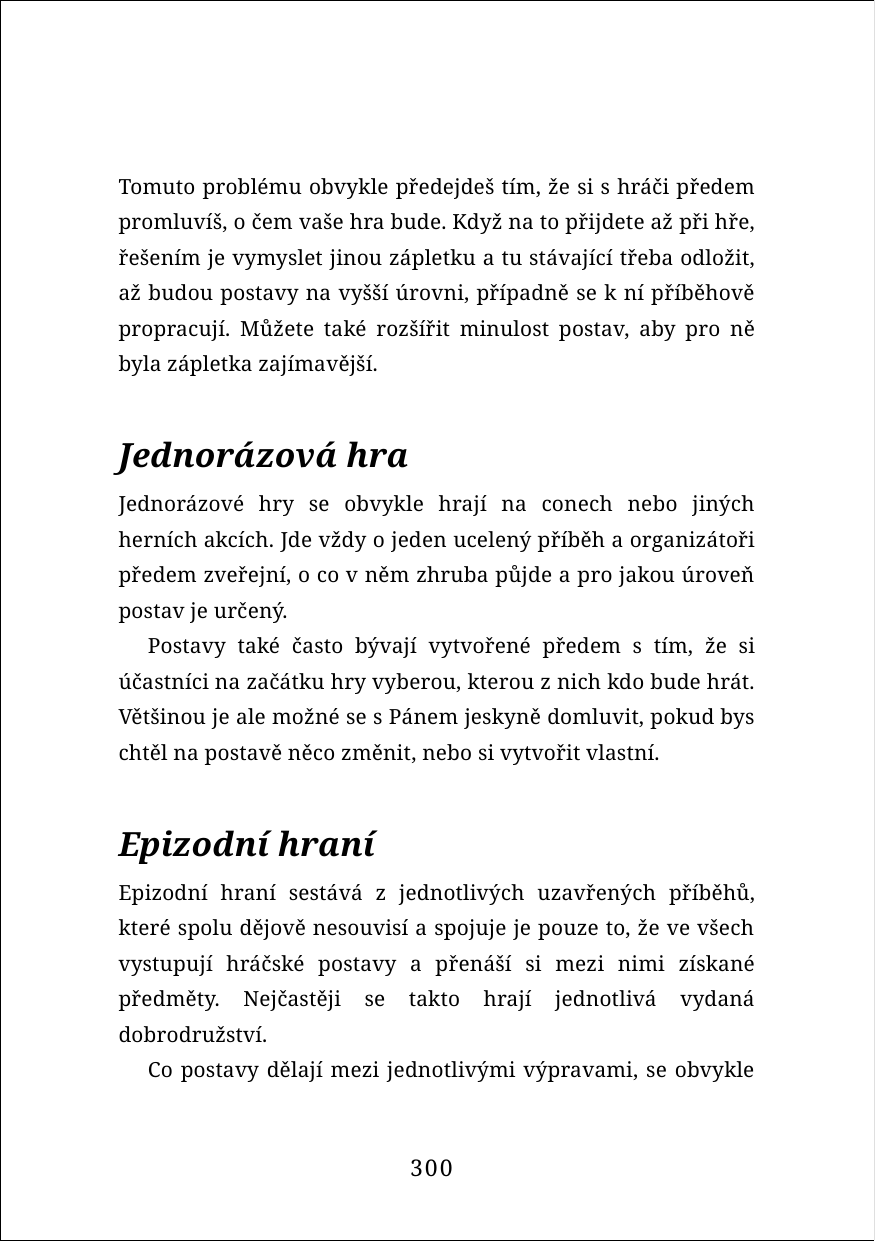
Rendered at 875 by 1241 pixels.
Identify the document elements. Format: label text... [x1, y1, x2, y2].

text Tomuto problému obvykle předejdeš tím, že si s hráči předem promluvíš, o čem vaše hra bude. Když na to přijdete až při hře, řešením je vymyslet jinou zápletku a tu stávající třeba odložit, až budou postavy na vyšší úrovni, případně se k ní příběhově propracují. Můžete také rozšířit minulost postav, aby pro ně byla zápletka zajímavější. [118, 172, 756, 378]
text Jednorázové hry se obvykle hrají na conech nebo jiných herních akcích. Jde vždy o jeden ucelený příběh a organizátoři předem zveřejní, o co v něm zhruba půjde a pro jakou úroveň postav je určený. Postavy také často bývají vytvořené předem s tím, že si účastníci na začátku hry vyberou, kterou z nich kdo bude hrát. Většinou je ale možné se s Pánem jeskyně domluvit, pokud bys chtěl na postavě něco změnit, nebo si vytvořit vlastní. [118, 489, 756, 766]
subtitle Epizodní hraní [118, 821, 756, 866]
text Epizodní hraní sestává z jednotlivých uzavřených příběhů, které spolu dějově nesouvisí a spojuje je pouze to, že ve všech vystupují hráčské postavy a přenáší si mezi nimi získané předměty. Nejčastěji se takto hrají jednotlivá vydaná dobrodružství. Co postavy dělají mezi jednotlivými výpravami, se obvykle [118, 878, 756, 1084]
subtitle Jednorázová hra [118, 432, 756, 478]
